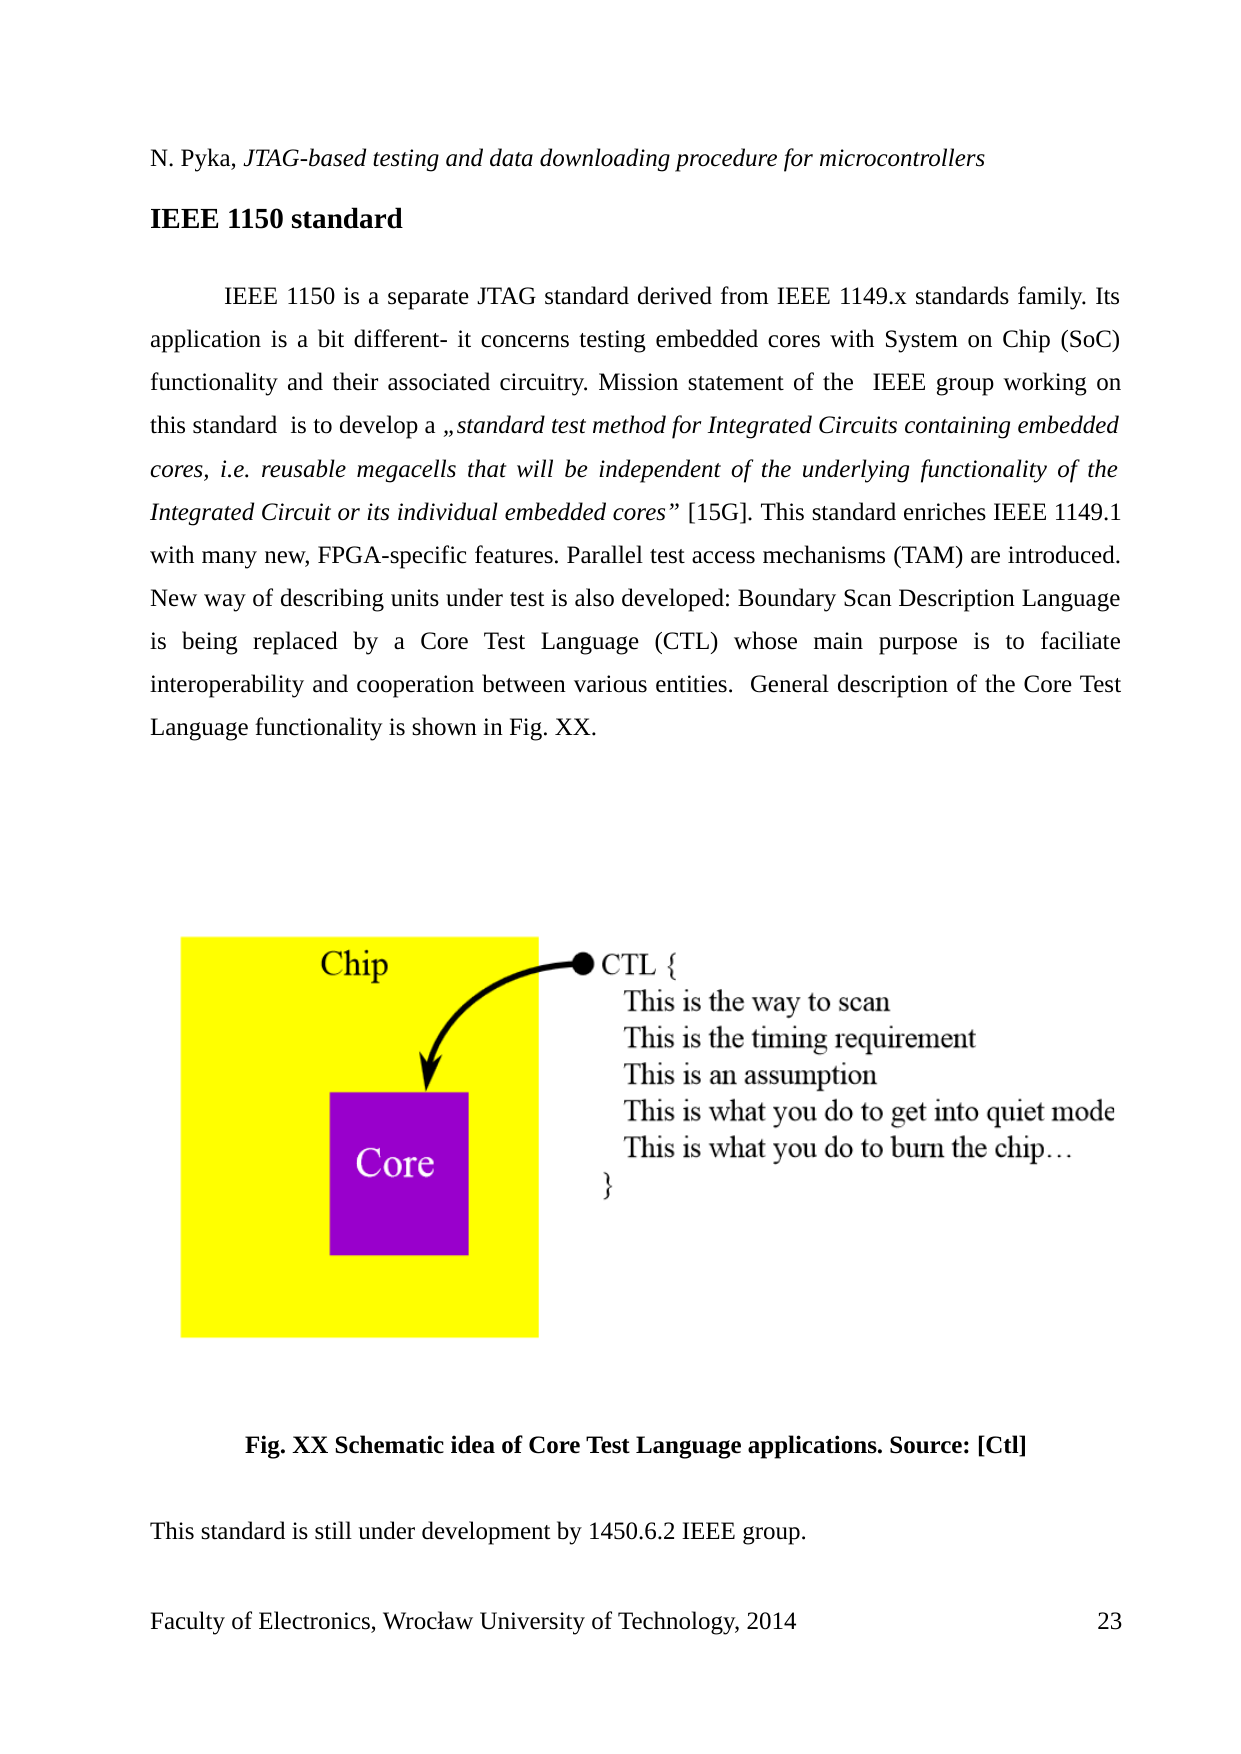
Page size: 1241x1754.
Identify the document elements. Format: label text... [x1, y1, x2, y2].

text IEEE 1150 is a separate JTAG standard derived from IEEE 1149.x standards family. Its application is a bit different- it concerns testing embedded cores with System on Chip (SoC) functionality and their associated circuitry. Mission statement of the IEEE group working on this standard is to develop a „standard test method for Integrated Circuits containing embedded cores, i.e. reusable megacells that will be independent of the underlying functionality of the Integrated Circuit or its individual embedded cores” [15G]. This standard enriches IEEE 1149.1 with many new, FPGA-specific features. Parallel test access mechanisms (TAM) are introduced. New way of describing units under test is also developed: Boundary Scan Description Language is being replaced by a Core Test Language (CTL) whose main purpose is to faciliate interoperability and cooperation between various entities. General description of the Core Test Language functionality is shown in Fig. XX. [150, 281, 1122, 741]
text Fig. XX Schematic idea of Core Test Language applications. Source: [Ctl] [150, 1430, 1122, 1459]
subtitle IEEE 1150 standard [150, 201, 1122, 235]
picture [151, 908, 1115, 1373]
text This standard is still under development by 1450.6.2 IEEE group. [150, 1516, 1122, 1545]
